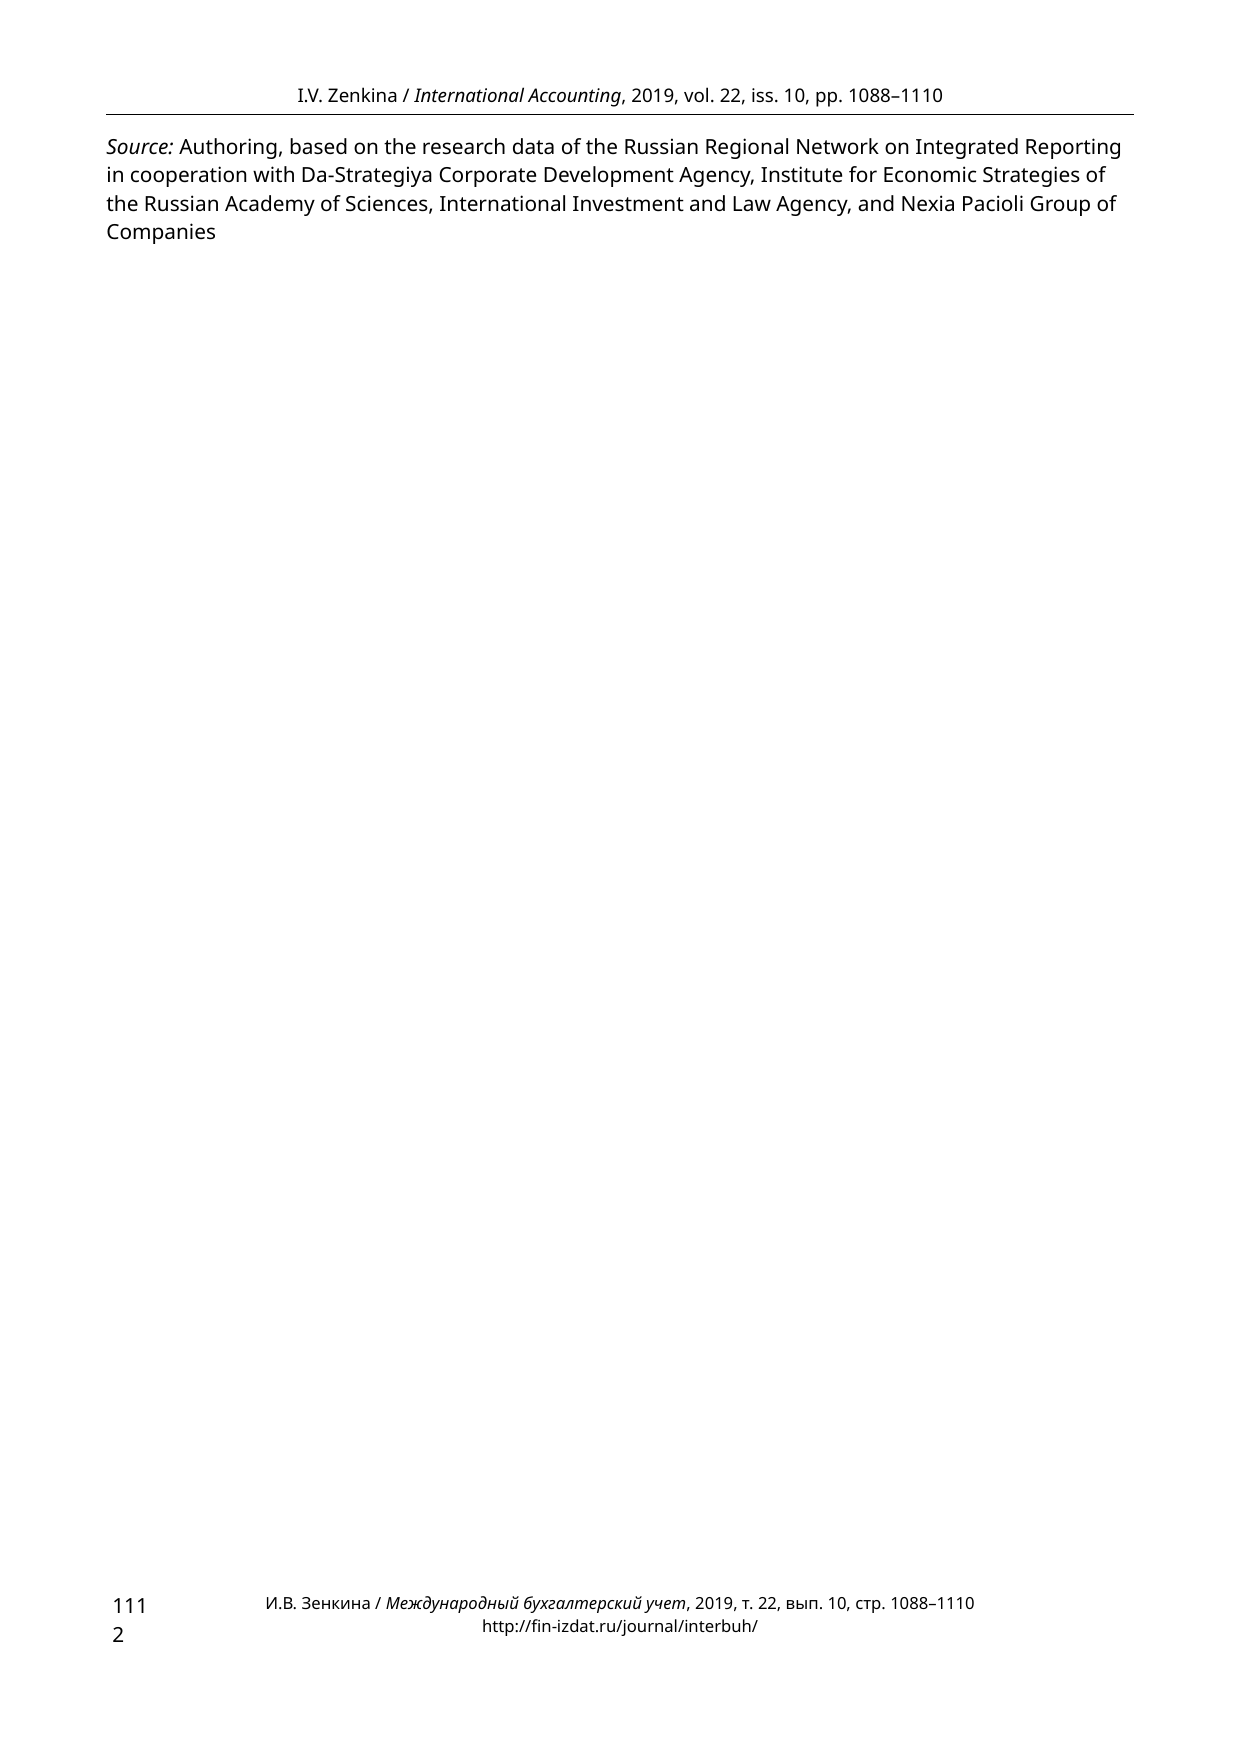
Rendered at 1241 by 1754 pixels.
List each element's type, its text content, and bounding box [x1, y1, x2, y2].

text Source: Authoring, based on the research data of the Russian Regional Network on Integrated Reporting in cooperation with Da-Strategiya Corporate Development Agency, Institute for Economic Strategies of the Russian Academy of Sciences, International Investment and Law Agency, and Nexia Pacioli Group of Companies [106, 132, 1134, 246]
